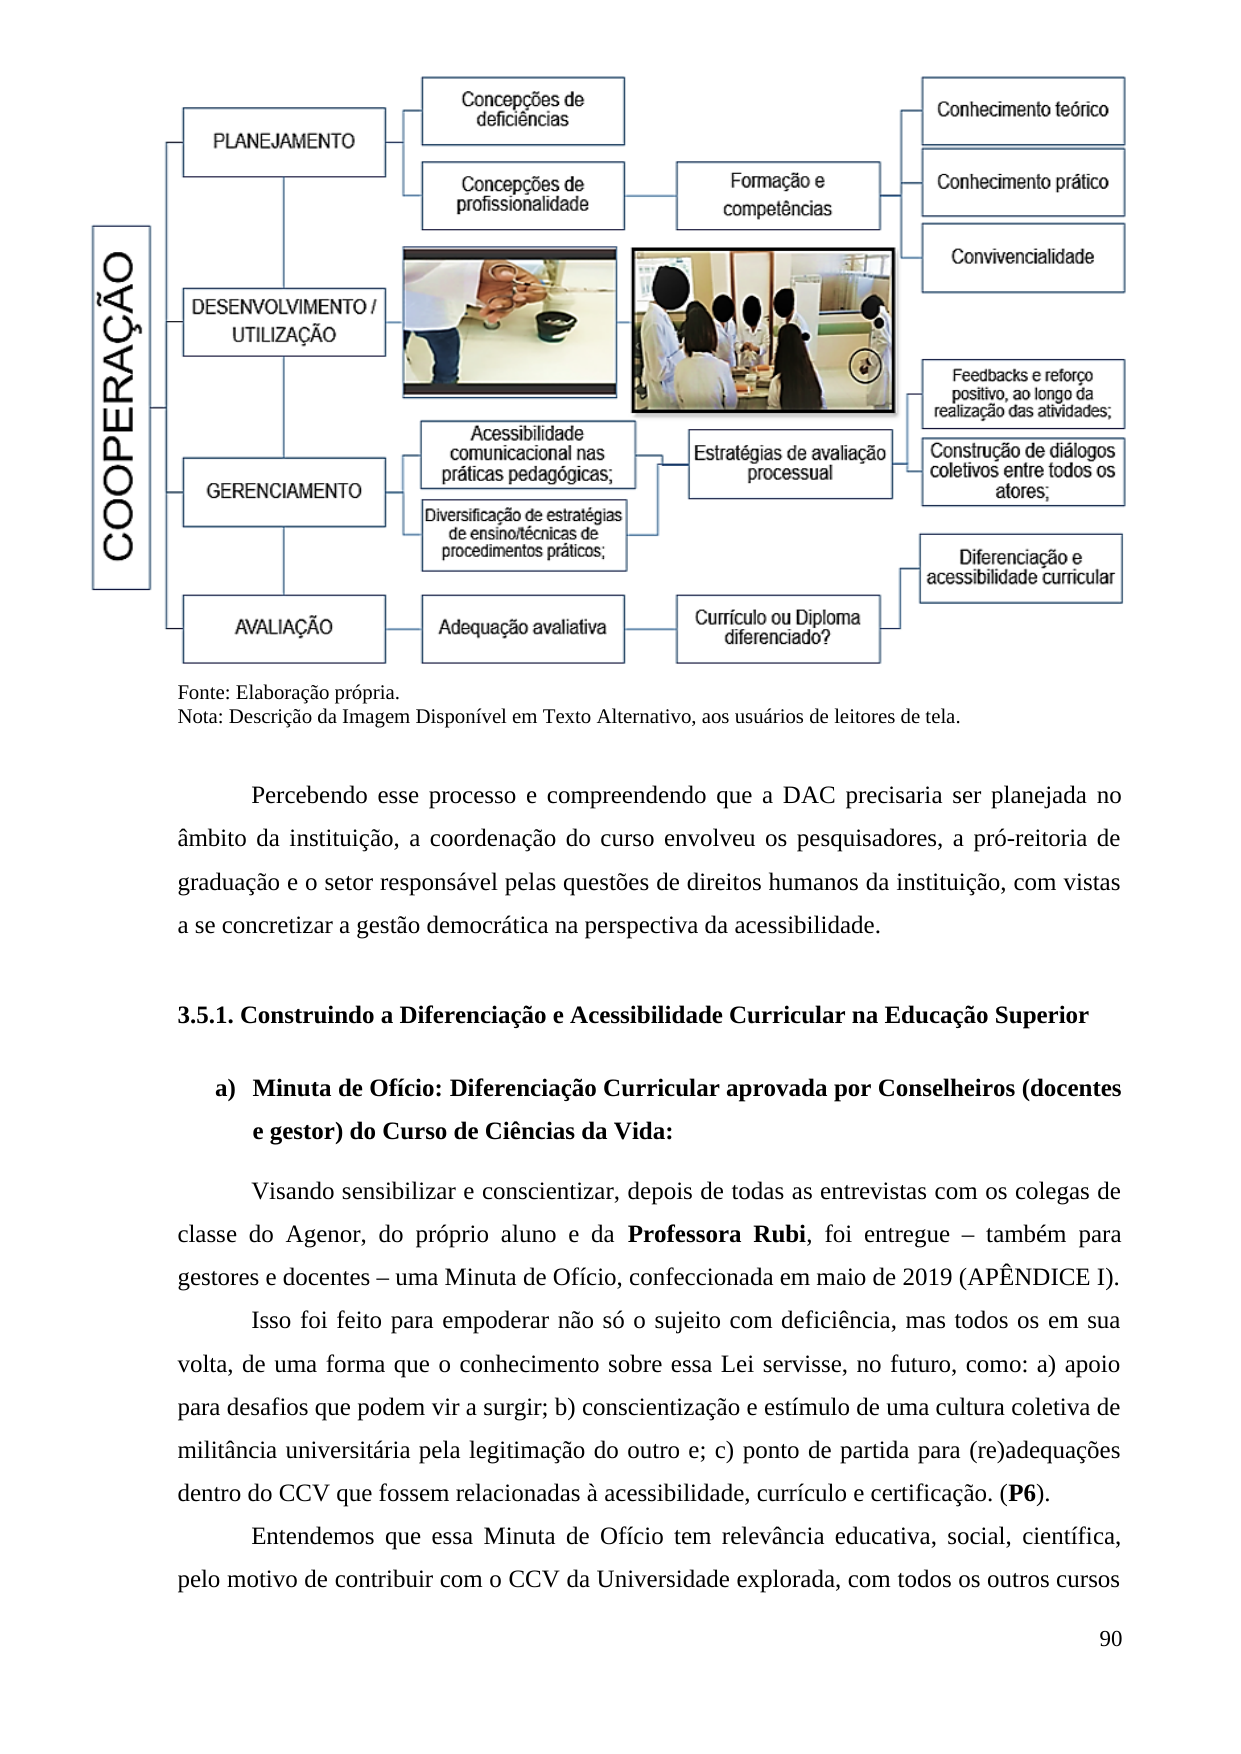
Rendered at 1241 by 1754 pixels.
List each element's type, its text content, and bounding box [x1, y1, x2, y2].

subtitle 3.5.1. Construindo a Diferenciação e Acessibilidade Curricular na Educação Superior [177, 1000, 1122, 1029]
text Visando sensibilizar e conscientizar, depois de todas as entrevistas com os colegas de classe do Agenor, do próprio aluno e da Professora Rubi, foi entregue – também para gestores e docentes – uma Minuta de Ofício, confeccionada em maio de 2019 (APÊNDICE I). [177, 1176, 1122, 1291]
list Minuta de Ofício: Diferenciação Curricular aprovada por Conselheiros (docentes e gestor) do Curso de Ciências da Vida: [215, 1073, 1122, 1145]
text Fonte: Elaboração própria. [177, 679, 1122, 704]
text Entendemos que essa Minuta de Ofício tem relevância educativa, social, científica, pelo motivo de contribuir com o CCV da Universidade explorada, com todos os outros cursos [177, 1521, 1122, 1593]
text Percebendo esse processo e compreendendo que a DAC precisaria ser planejada no âmbito da instituição, a coordenação do curso envolveu os pesquisadores, a pró-reitoria de graduação e o setor responsável pelas questões de direitos humanos da instituição, com vistas a se concretizar a gestão democrática na perspectiva da acessibilidade. [177, 780, 1122, 938]
text Nota: Descrição da Imagem Disponível em Texto Alternativo, aos usuários de leitores de tela. [177, 704, 1122, 728]
text Isso foi feito para empoderar não só o sujeito com deficiência, mas todos os em sua volta, de uma forma que o conhecimento sobre essa Lei servisse, no futuro, como: a) apoio para desafios que podem vir a surgir; b) conscientização e estímulo de uma cultura coletiva de militância universitária pela legitimação do outro e; c) ponto de partida para (re)adequações dentro do CCV que fossem relacionadas à acessibilidade, currículo e certificação. (P6). [177, 1306, 1122, 1507]
